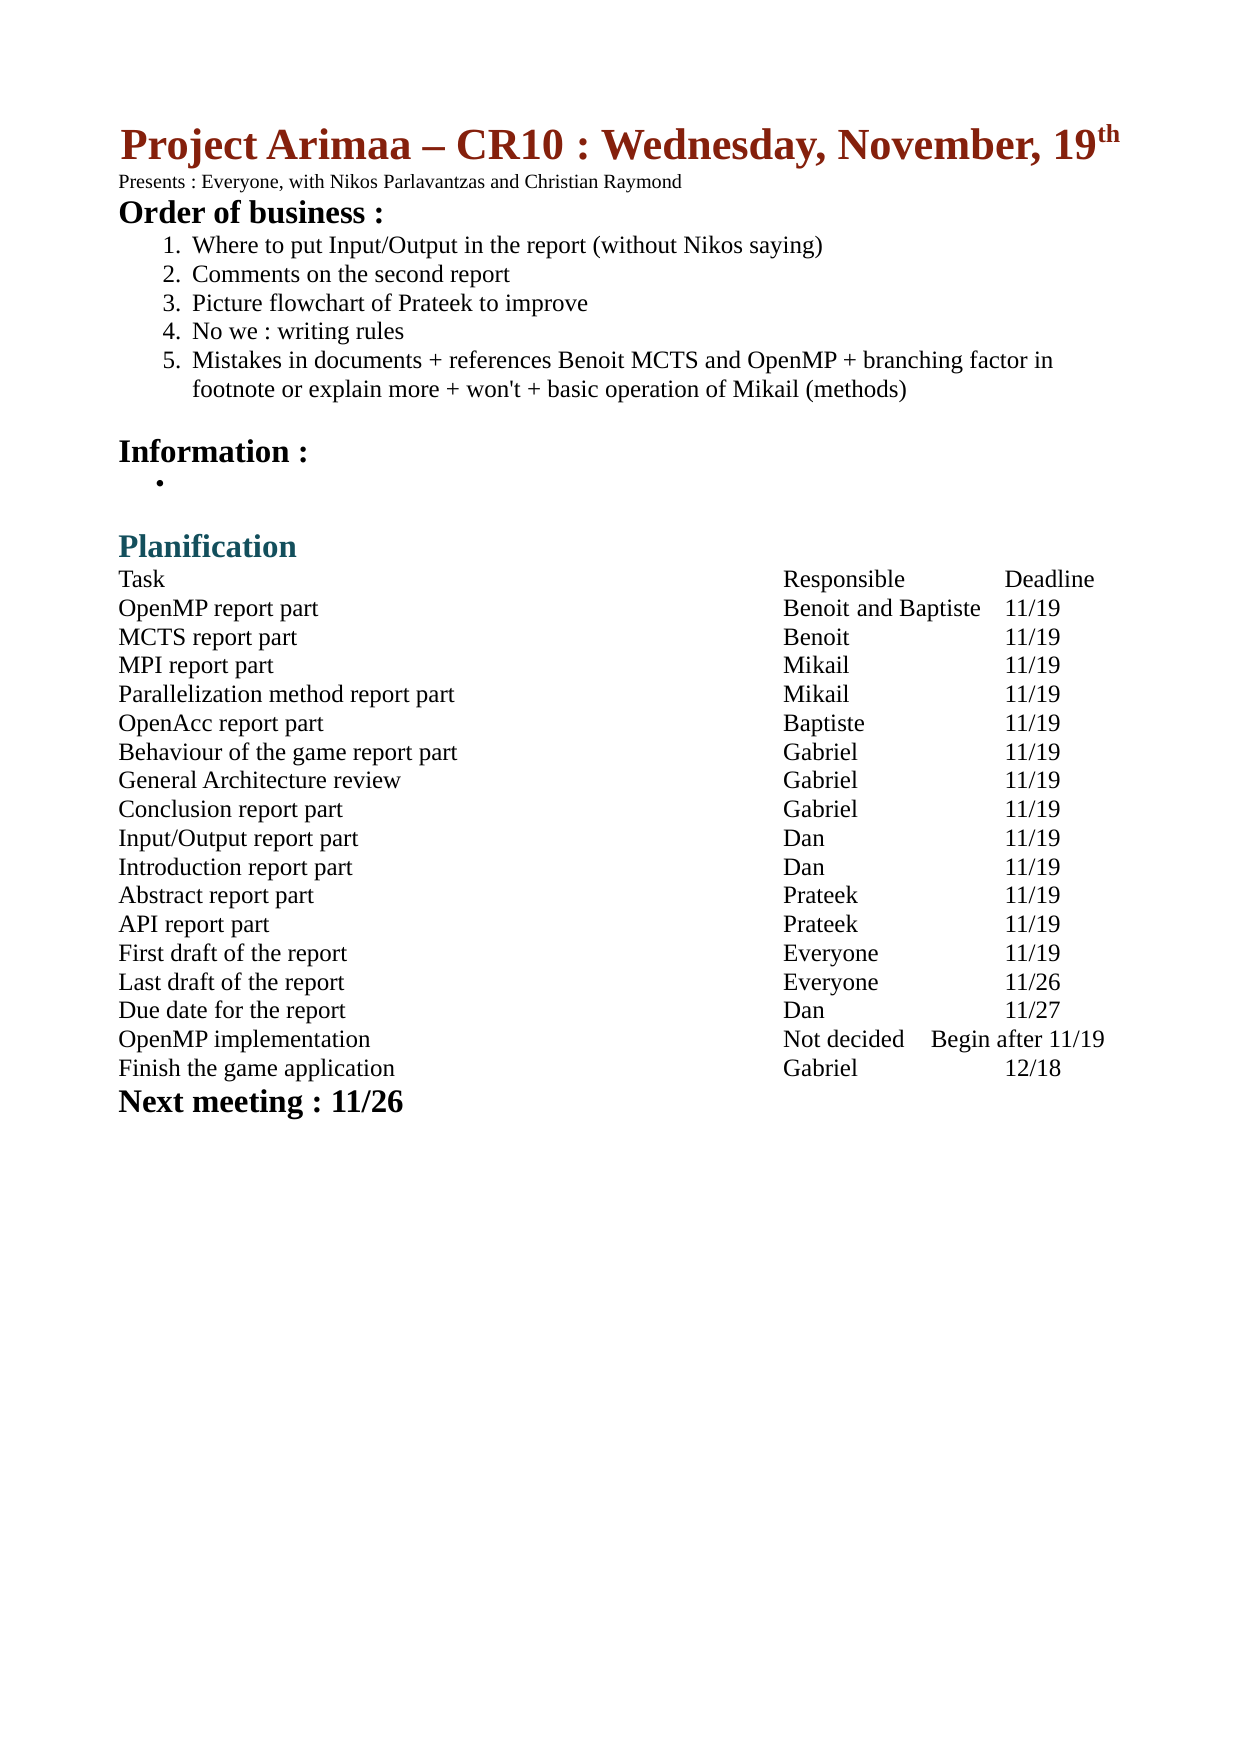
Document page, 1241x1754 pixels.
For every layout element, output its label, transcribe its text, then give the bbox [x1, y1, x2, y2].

list No we : writing rules [162, 316, 1122, 345]
subtitle Next meeting : 11/26 [118, 1082, 1122, 1119]
text Parallelization method report part Mikail 11/19 [118, 679, 1122, 708]
text Abstract report part Prateek 11/19 [118, 881, 1122, 909]
text Input/Output report part Dan 11/19 [118, 823, 1122, 852]
text OpenMP implementation Not decided Begin after 11/19 [118, 1024, 1122, 1053]
list Mistakes in documents + references Benoit MCTS and OpenMP + branching factor in footnote or explain more + won't + basic operation of Mikail (methods) [162, 345, 1122, 403]
text MPI report part Mikail 11/19 [118, 651, 1122, 679]
list Picture flowchart of Prateek to improve [162, 288, 1122, 316]
text Last draft of the report Everyone 11/26 [118, 967, 1122, 996]
text Project Arimaa – CR10 : Wednesday, November, 19th [118, 118, 1122, 169]
text Conclusion report part Gabriel 11/19 [118, 794, 1122, 823]
list Comments on the second report [162, 259, 1122, 288]
text OpenAcc report part Baptiste 11/19 [118, 708, 1122, 737]
text MCTS report part Benoit 11/19 [118, 622, 1122, 651]
text OpenMP report part Benoit and Baptiste 11/19 [118, 593, 1122, 622]
text API report part Prateek 11/19 [118, 909, 1122, 938]
text First draft of the report Everyone 11/19 [118, 938, 1122, 967]
subtitle Information : [118, 431, 1122, 469]
text General Architecture review Gabriel 11/19 [118, 766, 1122, 794]
subtitle Finish the game application Gabriel 12/18 [118, 1053, 1122, 1082]
text Presents : Everyone, with Nikos Parlavantzas and Christian Raymond [118, 169, 1122, 192]
text Behaviour of the game report part Gabriel 11/19 [118, 737, 1122, 766]
text Task Responsible Deadline [118, 564, 1122, 593]
list Where to put Input/Output in the report (without Nikos saying) [162, 230, 1122, 259]
subtitle Order of business : [118, 192, 1122, 230]
text Introduction report part Dan 11/19 [118, 852, 1122, 881]
text Due date for the report Dan 11/27 [118, 996, 1122, 1024]
subtitle Planification [118, 527, 1122, 564]
